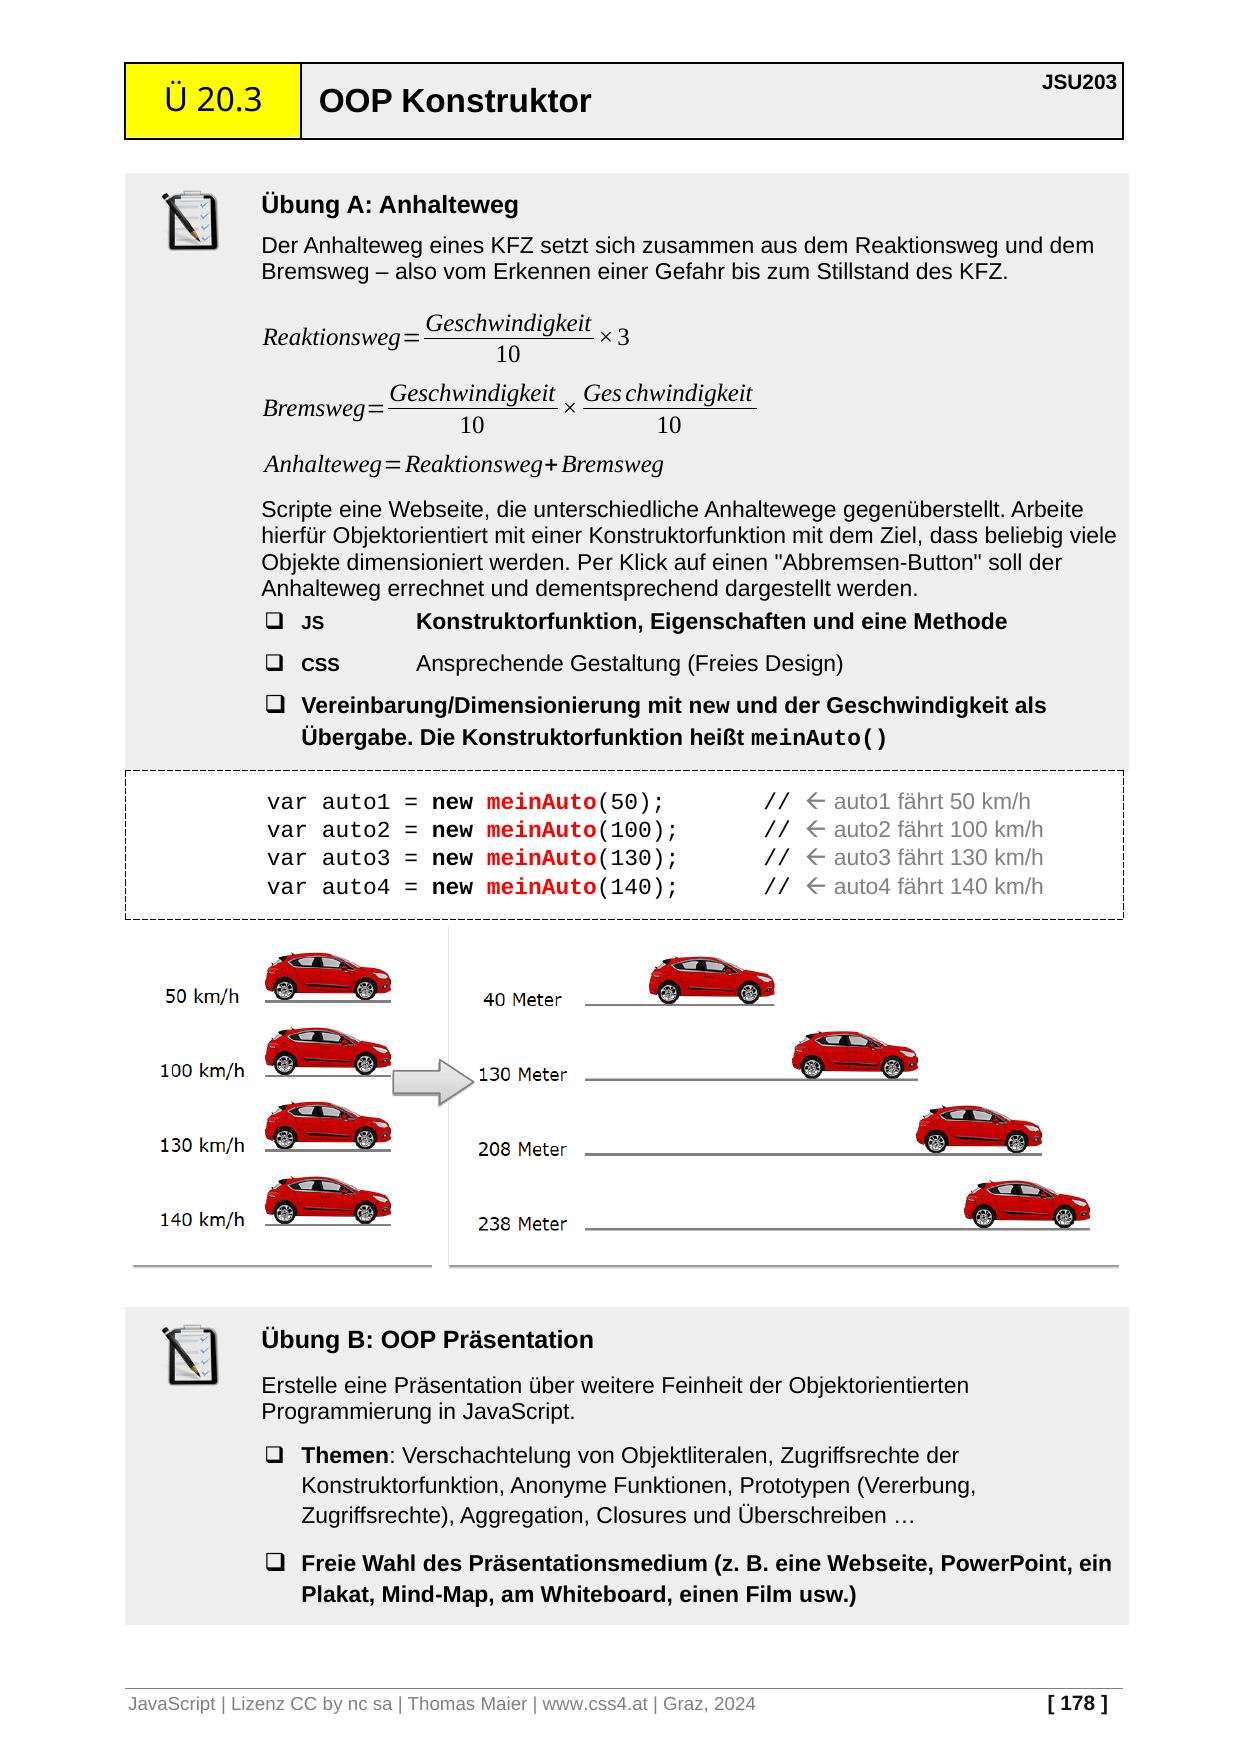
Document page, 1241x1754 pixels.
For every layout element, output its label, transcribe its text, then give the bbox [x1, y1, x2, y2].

table_header [125, 919, 442, 1307]
table_header [442, 919, 1123, 1307]
table_header [125, 173, 255, 770]
table_header Übung A: Anhalteweg Der Anhalteweg eines KFZ setzt sich zusammen aus dem Reaktionsweg und dem Bremsweg – also vom Erkennen einer Gefahr bis zum Stillstand des KFZ. Scripte eine Webseite, die unterschiedliche Anhaltewege gegenüberstellt. Arbeite hierfür Objektorientiert mit einer Konstruktorfunktion mit dem Ziel, dass beliebig viele Objekte dimensioniert werden. Per Klick auf einen "Abbremsen-Button" soll der Anhalteweg errechnet und dementsprechend dargestellt werden. JS Konstruktorfunktion, Eigenschaften und eine Methode CSS Ansprechende Gestaltung (Freies Design) Vereinbarung/Dimensionierung mit new und der Geschwindigkeit als Übergabe. Die Konstruktorfunktion heißt meinAuto() [255, 173, 1129, 770]
picture [160, 1324, 221, 1386]
picture [160, 190, 221, 251]
text var auto1 = new meinAuto(50); //  auto1 fährt 50 km/h var auto2 = new meinAuto(100); //  auto2 fährt 100 km/h var auto3 = new meinAuto(130); //  auto3 fährt 130 km/h var auto4 = new meinAuto(140); //  auto4 fährt 140 km/h [125, 770, 1123, 919]
table_header Übung B: OOP Präsentation Erstelle eine Präsentation über weitere Feinheit der Objektorientierten Programmierung in JavaScript. Themen: Verschachtelung von Objektliteralen, Zugriffsrechte der Konstruktorfunktion, Anonyme Funktionen, Prototypen (Vererbung, Zugriffsrechte), Aggregation, Closures und Überschreiben … Freie Wahl des Präsentationsmedium (z. B. eine Webseite, PowerPoint, ein Plakat, Mind-Map, am Whiteboard, einen Film usw.) [255, 1307, 1129, 1625]
table_header JSU203 [888, 64, 1122, 137]
table_header OOP Konstruktor [302, 64, 888, 137]
table_header Ü 20.3 [126, 64, 300, 137]
picture [147, 938, 417, 1251]
picture [463, 938, 1105, 1251]
table_header [125, 1307, 255, 1625]
